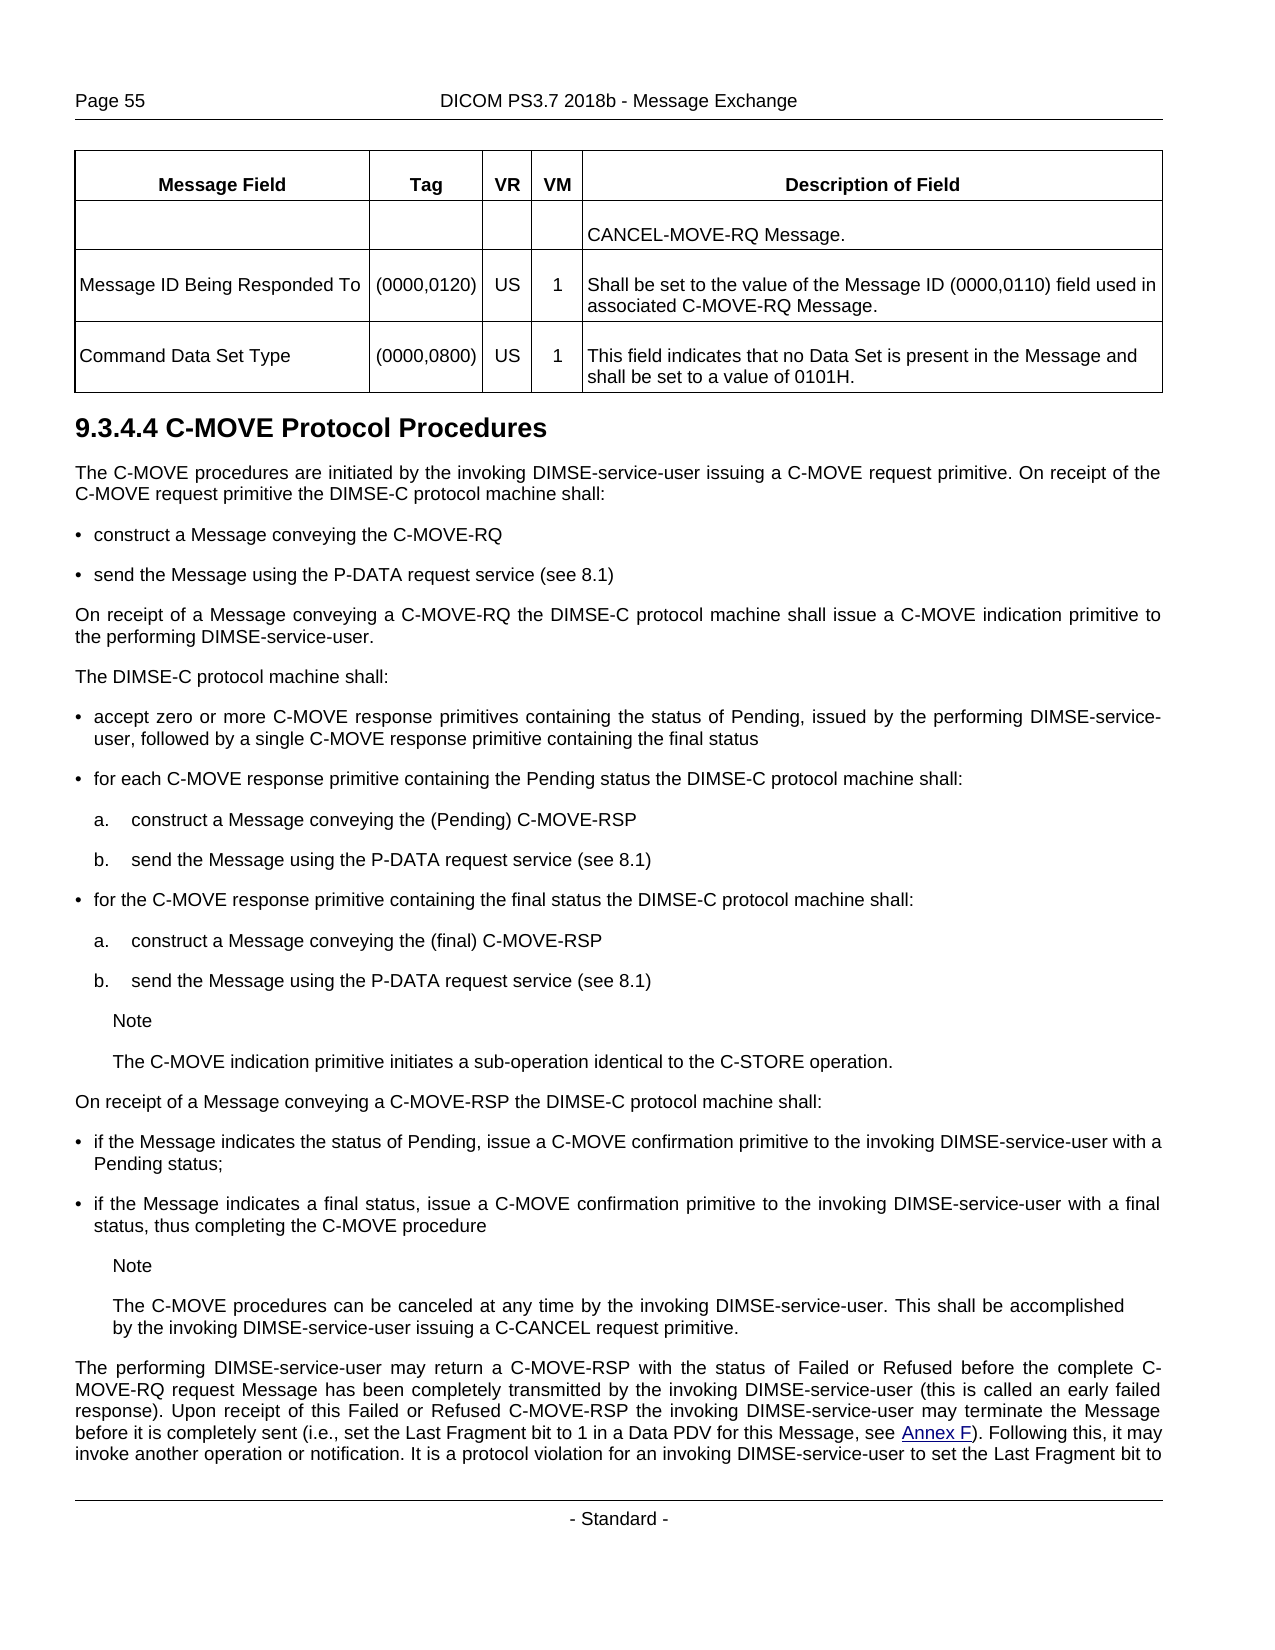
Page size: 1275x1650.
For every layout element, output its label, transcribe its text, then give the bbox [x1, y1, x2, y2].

table_cell (0000,0800) [370, 322, 482, 392]
table_cell US [483, 322, 531, 392]
table_cell CANCEL-MOVE-RQ Message. [583, 201, 1162, 249]
table_cell US [483, 250, 531, 321]
table_cell [370, 201, 482, 249]
text Note [112, 1010, 1125, 1032]
list send the Message using the P-DATA request service (see 8.1) [94, 849, 1162, 870]
table_cell [532, 201, 582, 249]
list construct a Message conveying the C-MOVE-RQ [75, 523, 1162, 545]
table_cell 1 [532, 250, 582, 321]
text The C-MOVE indication primitive initiates a sub-operation identical to the C-STORE operation. [112, 1050, 1125, 1072]
table_cell [483, 201, 531, 249]
list construct a Message conveying the (final) C-MOVE-RSP [94, 929, 1162, 951]
list if the Message indicates the status of Pending, issue a C-MOVE confirmation primitive to the invoking DIMSE-service-user with a Pending status; [75, 1131, 1162, 1174]
table_header VM [532, 151, 582, 200]
table_header Message Field [76, 151, 369, 200]
list send the Message using the P-DATA request service (see 8.1) [75, 564, 1162, 585]
table_cell 1 [532, 322, 582, 392]
text 9.3.4.4 C-MOVE Protocol Procedures [75, 412, 1162, 443]
list construct a Message conveying the (Pending) C-MOVE-RSP [94, 808, 1162, 830]
table_cell [76, 201, 369, 249]
text The DIMSE-C protocol machine shall: [75, 666, 1162, 688]
list send the Message using the P-DATA request service (see 8.1) [94, 970, 1162, 991]
text The C-MOVE procedures can be canceled at any time by the invoking DIMSE-service-user. This shall be accomplished by the invoking DIMSE-service-user issuing a C-CANCEL request primitive. [112, 1295, 1125, 1338]
text Note [112, 1255, 1125, 1276]
table_header Description of Field [583, 151, 1162, 200]
table_cell (0000,0120) [370, 250, 482, 321]
table_cell Command Data Set Type [76, 322, 369, 392]
text On receipt of a Message conveying a C-MOVE-RQ the DIMSE-C protocol machine shall issue a C-MOVE indication primitive to the performing DIMSE-service-user. [75, 604, 1162, 647]
list accept zero or more C-MOVE response primitives containing the status of Pending, issued by the performing DIMSE-service-user, followed by a single C-MOVE response primitive containing the final status [75, 706, 1162, 749]
table_header Tag [370, 151, 482, 200]
list for the C-MOVE response primitive containing the final status the DIMSE-C protocol machine shall: [75, 889, 1162, 911]
table_cell Shall be set to the value of the Message ID (0000,0110) field used in associated C-MOVE-RQ Message. [583, 250, 1162, 321]
table_cell Message ID Being Responded To [76, 250, 369, 321]
list for each C-MOVE response primitive containing the Pending status the DIMSE-C protocol machine shall: [75, 768, 1162, 790]
text The C-MOVE procedures are initiated by the invoking DIMSE-service-user issuing a C-MOVE request primitive. On receipt of the C-MOVE request primitive the DIMSE-C protocol machine shall: [75, 462, 1162, 505]
text On receipt of a Message conveying a C-MOVE-RSP the DIMSE-C protocol machine shall: [75, 1091, 1162, 1112]
table_cell This field indicates that no Data Set is present in the Message and shall be set to a value of 0101H. [583, 322, 1162, 392]
table_header VR [483, 151, 531, 200]
list if the Message indicates a final status, issue a C-MOVE confirmation primitive to the invoking DIMSE-service-user with a final status, thus completing the C-MOVE procedure [75, 1193, 1162, 1236]
text The performing DIMSE-service-user may return a C-MOVE-RSP with the status of Failed or Refused before the complete C-MOVE-RQ request Message has been completely transmitted by the invoking DIMSE-service-user (this is called an early failed response). Upon receipt of this Failed or Refused C-MOVE-RSP the invoking DIMSE-service-user may terminate the Message before it is completely sent (i.e., set the Last Fragment bit to 1 in a Data PDV for this Message, see Annex F). Following this, it may invoke another operation or notification. It is a protocol violation for an invoking DIMSE-service-user to set the Last Fragment bit to [75, 1357, 1162, 1465]
